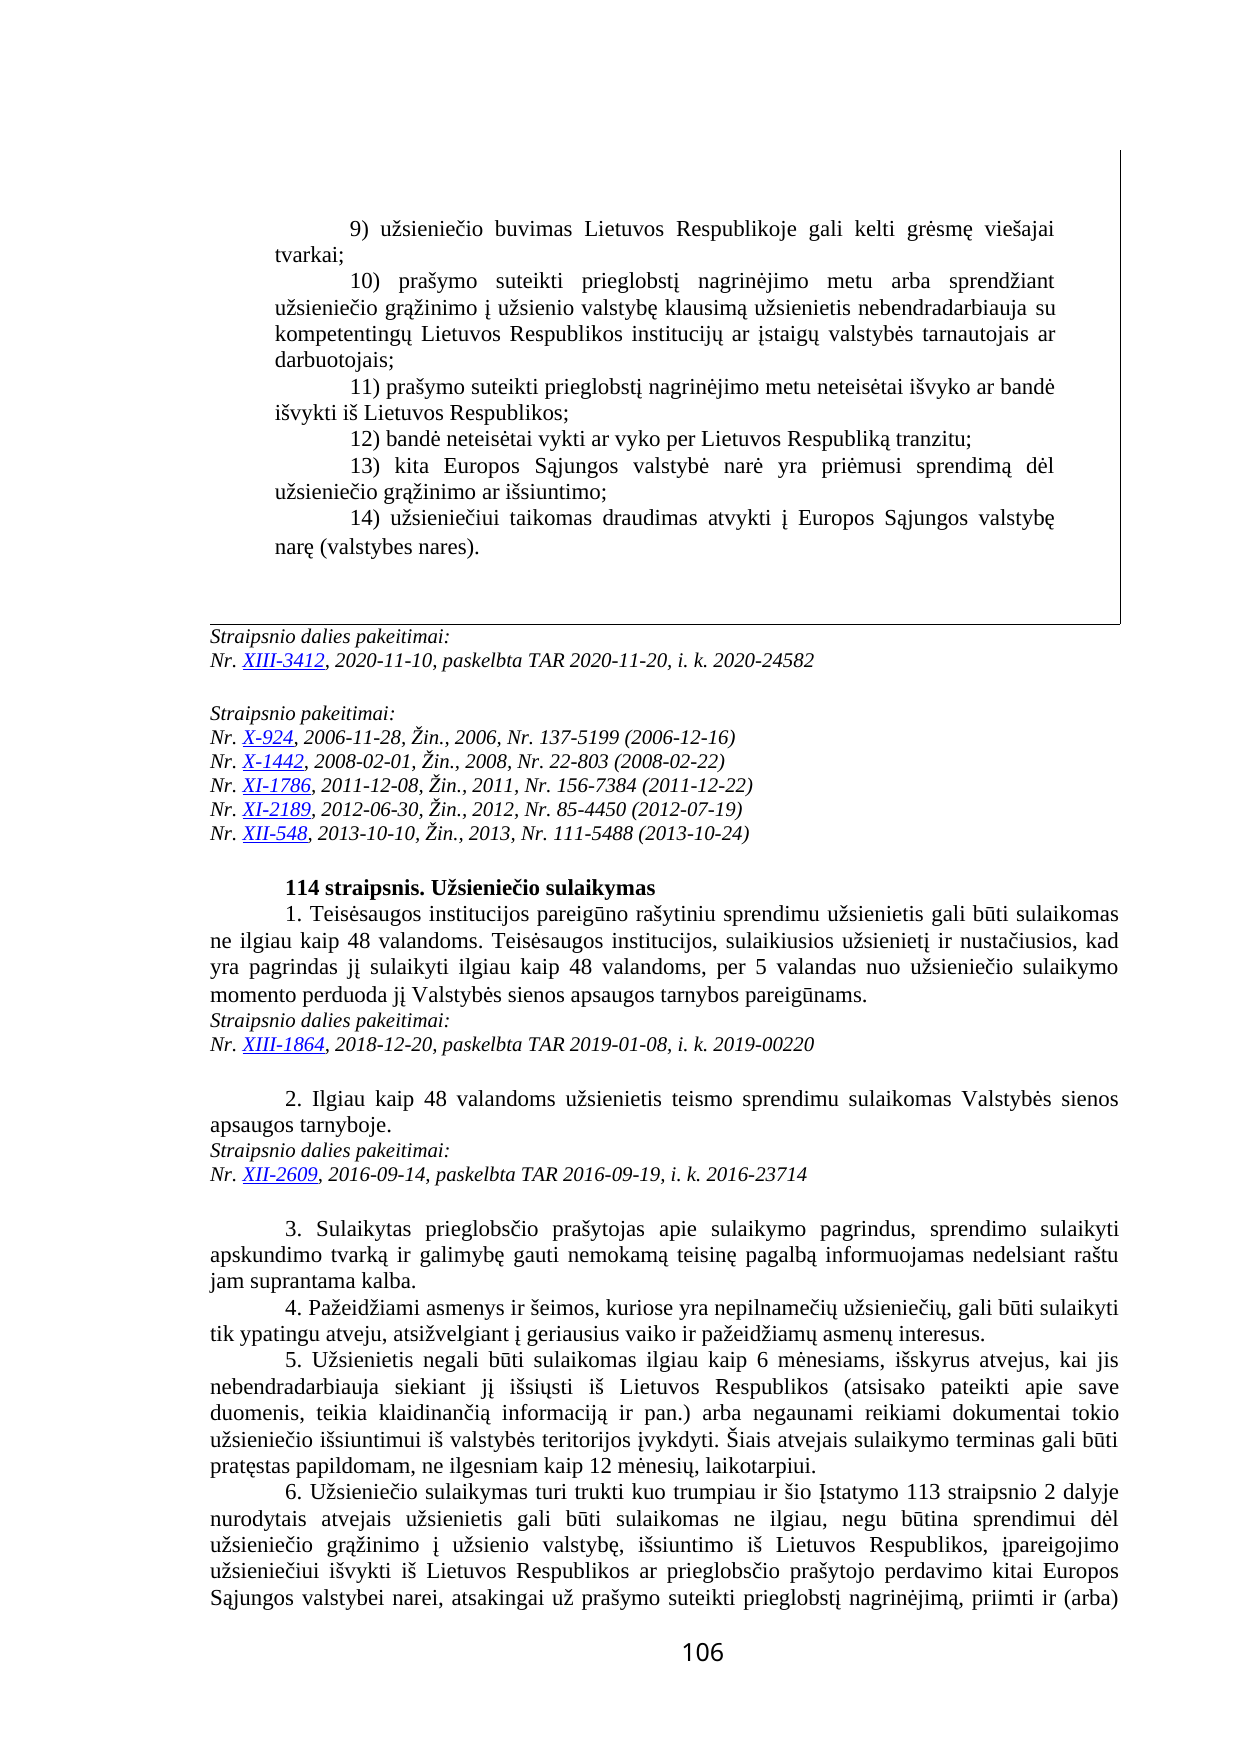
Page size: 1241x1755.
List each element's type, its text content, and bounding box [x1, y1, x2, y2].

text Nr. XII-548, 2013-10-10, Žin., 2013, Nr. 111-5488 (2013-10-24) [210, 821, 1120, 845]
text Straipsnio dalies pakeitimai: [210, 624, 1120, 648]
text 5. Užsienietis negali būti sulaikomas ilgiau kaip 6 mėnesiams, išskyrus atvejus, kai jis nebendradarbiauja siekiant jį išsiųsti iš Lietuvos Respublikos (atsisako pateikti apie save duomenis, teikia klaidinančią informaciją ir pan.) arba negaunami reikiami dokumentai tokio užsieniečio išsiuntimui iš valstybės teritorijos įvykdyti. Šiais atvejais sulaikymo terminas gali būti pratęstas papildomam, ne ilgesniam kaip 12 mėnesių, laikotarpiui. [210, 1347, 1120, 1478]
text Nr. X-1442, 2008-02-01, Žin., 2008, Nr. 22-803 (2008-02-22) [210, 749, 1120, 773]
text 2. Ilgiau kaip 48 valandoms užsienietis teismo sprendimu sulaikomas Valstybės sienos apsaugos tarnyboje. [210, 1085, 1120, 1138]
text Nr. X-924, 2006-11-28, Žin., 2006, Nr. 137-5199 (2006-12-16) [210, 725, 1120, 749]
text 114 straipsnis. Užsieniečio sulaikymas [210, 874, 1120, 901]
text Nr. XI-1786, 2011-12-08, Žin., 2011, Nr. 156-7384 (2011-12-22) [210, 773, 1120, 797]
text Straipsnio pakeitimai: [210, 701, 1120, 725]
text 9) užsieniečio buvimas Lietuvos Respublikoje gali kelti grėsmę viešajai tvarkai; [210, 150, 1120, 267]
text Straipsnio dalies pakeitimai: [210, 1138, 1120, 1162]
text 13) kita Europos Sąjungos valstybė narė yra priėmusi sprendimą dėl užsieniečio grąžinimo ar išsiuntimo; [210, 452, 1120, 504]
text 4. Pažeidžiami asmenys ir šeimos, kuriose yra nepilnamečių užsieniečių, gali būti sulaikyti tik ypatingu atveju, atsižvelgiant į geriausius vaiko ir pažeidžiamų asmenų interesus. [210, 1294, 1120, 1347]
text Nr. XII-2609, 2016-09-14, paskelbta TAR 2016-09-19, i. k. 2016-23714 [210, 1162, 1120, 1186]
text 14) užsieniečiui taikomas draudimas atvykti į Europos Sąjungos valstybę narę (valstybes nares). [210, 504, 1120, 624]
text 10) prašymo suteikti prieglobstį nagrinėjimo metu arba sprendžiant užsieniečio grąžinimo į užsienio valstybę klausimą užsienietis nebendradarbiauja su kompetentingų Lietuvos Respublikos institucijų ar įstaigų valstybės tarnautojais ar darbuotojais; [210, 267, 1120, 373]
text Straipsnio dalies pakeitimai: [210, 1008, 1120, 1032]
text 6. Užsieniečio sulaikymas turi trukti kuo trumpiau ir šio Įstatymo 113 straipsnio 2 dalyje nurodytais atvejais užsienietis gali būti sulaikomas ne ilgiau, negu būtina sprendimui dėl užsieniečio grąžinimo į užsienio valstybę, išsiuntimo iš Lietuvos Respublikos, įpareigojimo užsieniečiui išvykti iš Lietuvos Respublikos ar prieglobsčio prašytojo perdavimo kitai Europos Sąjungos valstybei narei, atsakingai už prašymo suteikti prieglobstį nagrinėjimą, priimti ir (arba) [210, 1478, 1120, 1610]
text 3. Sulaikytas prieglobsčio prašytojas apie sulaikymo pagrindus, sprendimo sulaikyti apskundimo tvarką ir galimybę gauti nemokamą teisinę pagalbą informuojamas nedelsiant raštu jam suprantama kalba. [210, 1215, 1120, 1294]
text 12) bandė neteisėtai vykti ar vyko per Lietuvos Respubliką tranzitu; [210, 425, 1120, 452]
text Nr. XIII-3412, 2020-11-10, paskelbta TAR 2020-11-20, i. k. 2020-24582 [210, 648, 1120, 672]
text 11) prašymo suteikti prieglobstį nagrinėjimo metu neteisėtai išvyko ar bandė išvykti iš Lietuvos Respublikos; [210, 373, 1120, 425]
text 1. Teisėsaugos institucijos pareigūno rašytiniu sprendimu užsienietis gali būti sulaikomas ne ilgiau kaip 48 valandoms. Teisėsaugos institucijos, sulaikiusios užsienietį ir nustačiusios, kad yra pagrindas jį sulaikyti ilgiau kaip 48 valandoms, per 5 valandas nuo užsieniečio sulaikymo momento perduoda jį Valstybės sienos apsaugos tarnybos pareigūnams. [210, 901, 1120, 1008]
text Nr. XI-2189, 2012-06-30, Žin., 2012, Nr. 85-4450 (2012-07-19) [210, 797, 1120, 821]
text Nr. XIII-1864, 2018-12-20, paskelbta TAR 2019-01-08, i. k. 2019-00220 [210, 1032, 1120, 1056]
